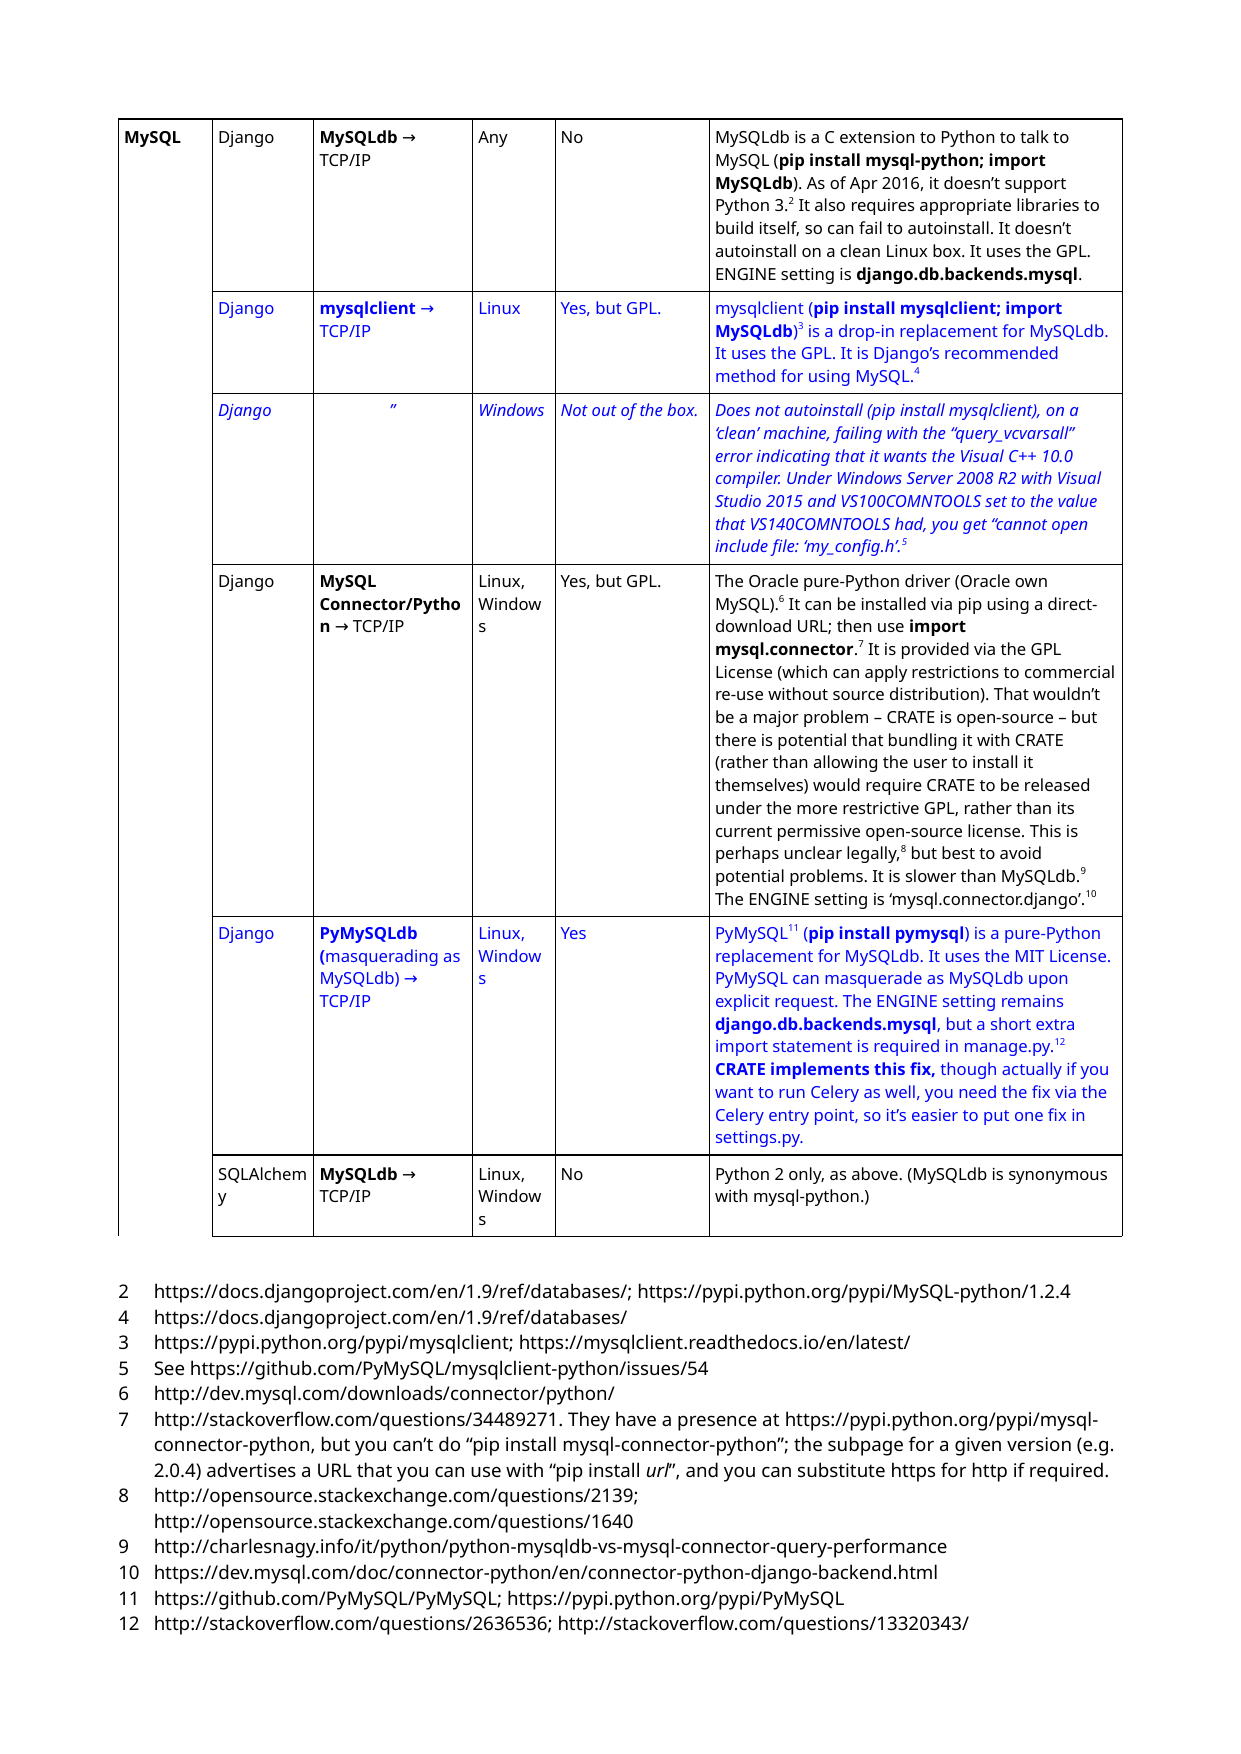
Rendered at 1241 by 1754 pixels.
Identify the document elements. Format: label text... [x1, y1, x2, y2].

table_cell [119, 291, 212, 393]
table_cell mysqlclient (pip install mysqlclient; import MySQLdb) is a drop-in replacement for MySQLdb. It uses the GPL. It is Django’s recommended method for using MySQL. [710, 292, 1122, 393]
table_cell Not out of the box. [556, 394, 709, 563]
table_cell Any [473, 120, 555, 291]
table_cell Yes, but GPL. [556, 565, 709, 916]
table_cell mysqlclient → TCP/IP [314, 292, 472, 393]
table_cell Linux [473, 292, 555, 393]
table_cell MySQLdb → TCP/IP [314, 1156, 472, 1236]
table_cell PyMySQLdb (masquerading as MySQLdb) → TCP/IP [314, 917, 472, 1154]
table_cell Django [213, 292, 313, 393]
table_cell Linux, Windows [473, 565, 555, 916]
table_cell No [556, 120, 709, 291]
table_cell [119, 564, 212, 916]
table_cell Yes [556, 917, 709, 1154]
table_cell MySQLdb is a C extension to Python to talk to MySQL (pip install mysql-python; import MySQLdb). As of Apr 2016, it doesn’t support Python 3. It also requires appropriate libraries to build itself, so can fail to autoinstall. It doesn’t autoinstall on a clean Linux box. It uses the GPL. ENGINE setting is django.db.backends.mysql. [710, 120, 1122, 291]
table_cell Python 2 only, as above. (MySQLdb is synonymous with mysql-python.) [710, 1156, 1122, 1236]
table_cell Django [213, 394, 313, 563]
table_cell [119, 1154, 212, 1236]
table_cell [119, 393, 212, 563]
table_cell ” [314, 394, 472, 563]
table_cell Django [213, 917, 313, 1154]
table_cell MySQL Connector/Python → TCP/IP [314, 565, 472, 916]
table_cell The Oracle pure-Python driver (Oracle own MySQL). It can be installed via pip using a direct-download URL; then use import mysql.connector. It is provided via the GPL License (which can apply restrictions to commercial re-use without source distribution). That wouldn’t be a major problem – CRATE is open-source – but there is potential that bundling it with CRATE (rather than allowing the user to install it themselves) would require CRATE to be released under the more restrictive GPL, rather than its current permissive open-source license. This is perhaps unclear legally, but best to avoid potential problems. It is slower than MySQLdb. The ENGINE setting is ‘mysql.connector.django’. [710, 565, 1122, 916]
table_cell Django [213, 120, 313, 291]
table_cell MySQLdb → TCP/IP [314, 120, 472, 291]
table_cell No [556, 1156, 709, 1236]
table_cell Does not autoinstall (pip install mysqlclient), on a ‘clean’ machine, failing with the “query_vcvarsall” error indicating that it wants the Visual C++ 10.0 compiler. Under Windows Server 2008 R2 with Visual Studio 2015 and VS100COMNTOOLS set to the value that VS140COMNTOOLS had, you get “cannot open include file: ‘my_config.h’. [710, 394, 1122, 563]
table_cell Linux, Windows [473, 917, 555, 1154]
table_cell PyMySQL (pip install pymysql) is a pure-Python replacement for MySQLdb. It uses the MIT License. PyMySQL can masquerade as MySQLdb upon explicit request. The ENGINE setting remains django.db.backends.mysql, but a short extra import statement is required in manage.py. CRATE implements this fix, though actually if you want to run Celery as well, you need the fix via the Celery entry point, so it’s easier to put one fix in settings.py. [710, 917, 1122, 1154]
table_cell Linux, Windows [473, 1156, 555, 1236]
table_cell [119, 916, 212, 1154]
table_cell SQLAlchemy [213, 1156, 313, 1236]
table_cell MySQL [119, 120, 212, 291]
table_cell Django [213, 565, 313, 916]
table_cell Yes, but GPL. [556, 292, 709, 393]
table_cell Windows [473, 394, 555, 563]
